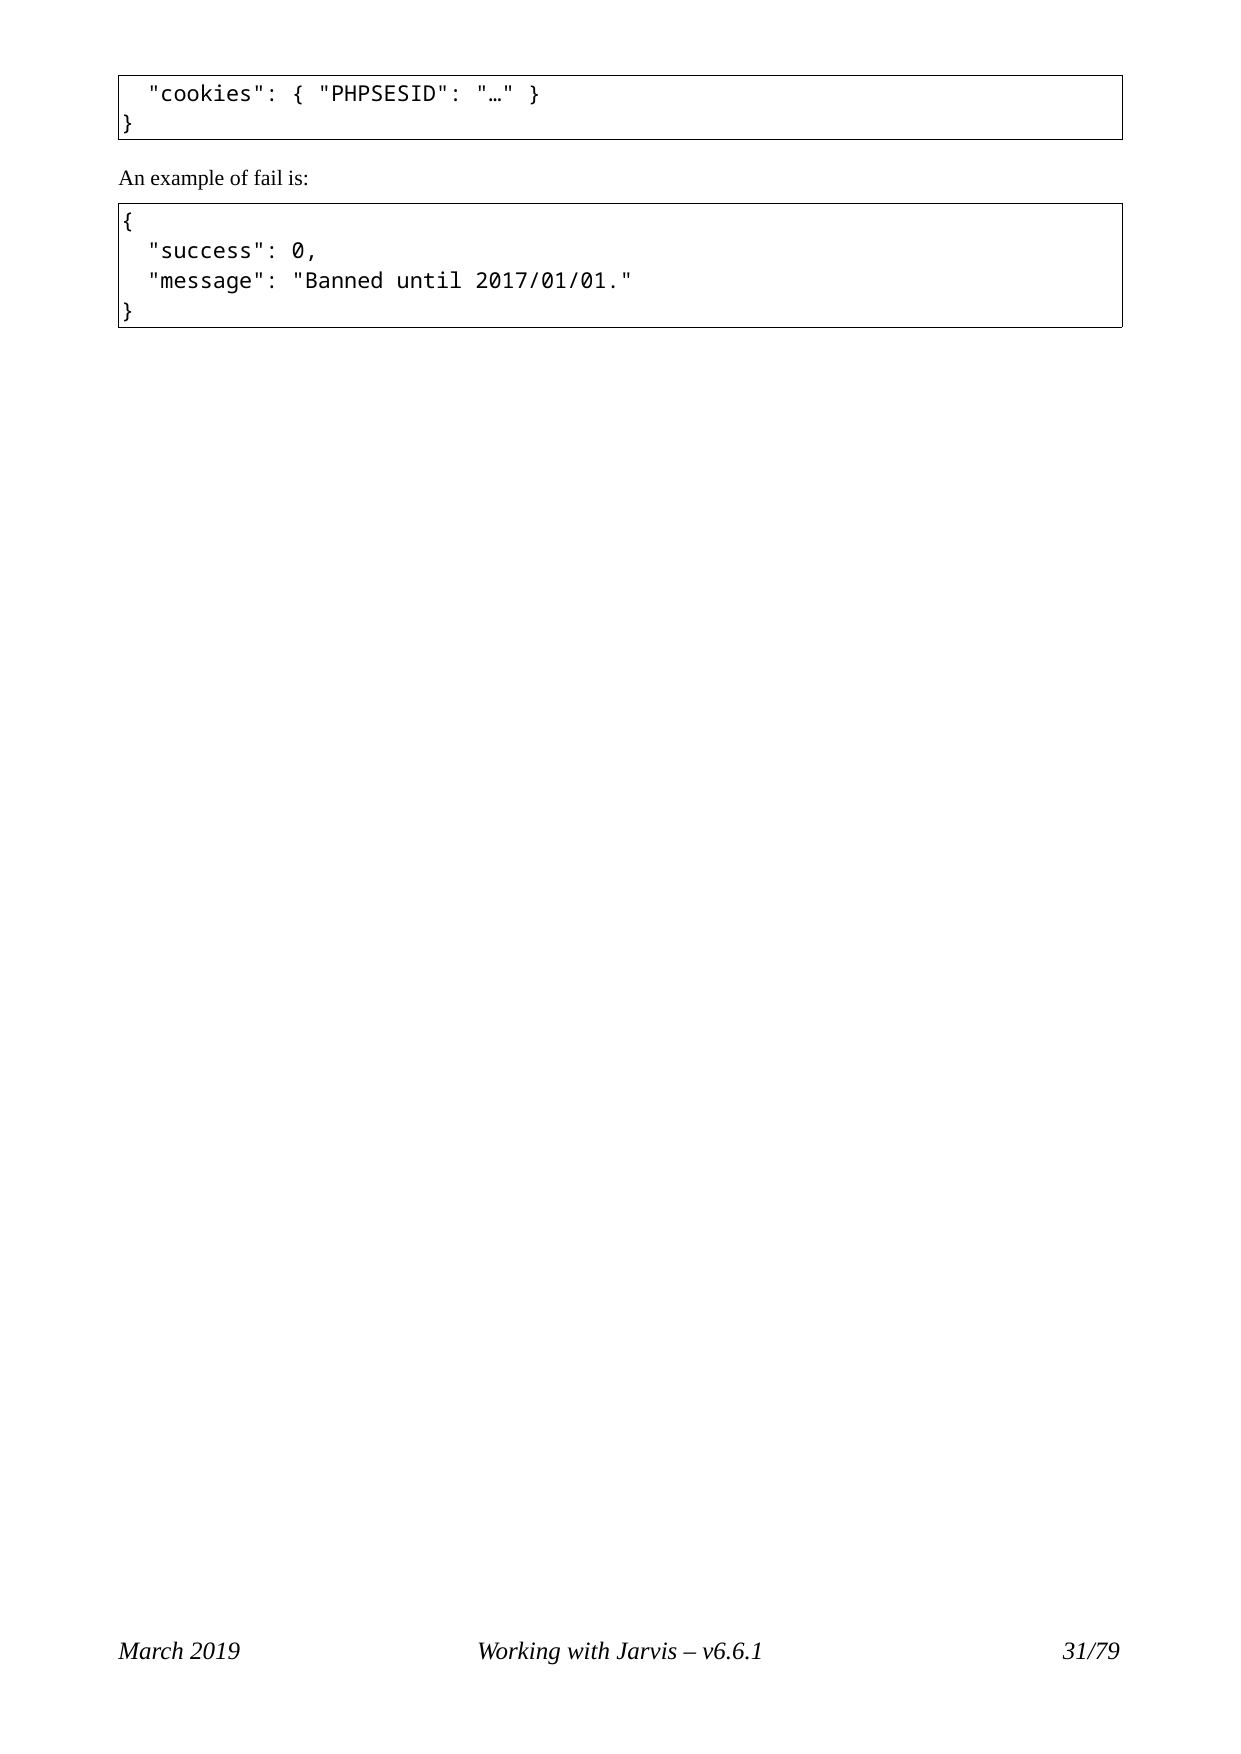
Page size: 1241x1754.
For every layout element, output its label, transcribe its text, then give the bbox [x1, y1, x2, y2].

text } [119, 105, 1122, 139]
text "cookies": { "PHPSESID": "…" } [119, 76, 1122, 105]
text { [119, 204, 1122, 232]
text } [119, 292, 1122, 327]
text "message": "Banned until 2017/01/01." [119, 262, 1122, 292]
text "success": 0, [119, 232, 1122, 262]
text An example of fail is: [118, 140, 1122, 190]
